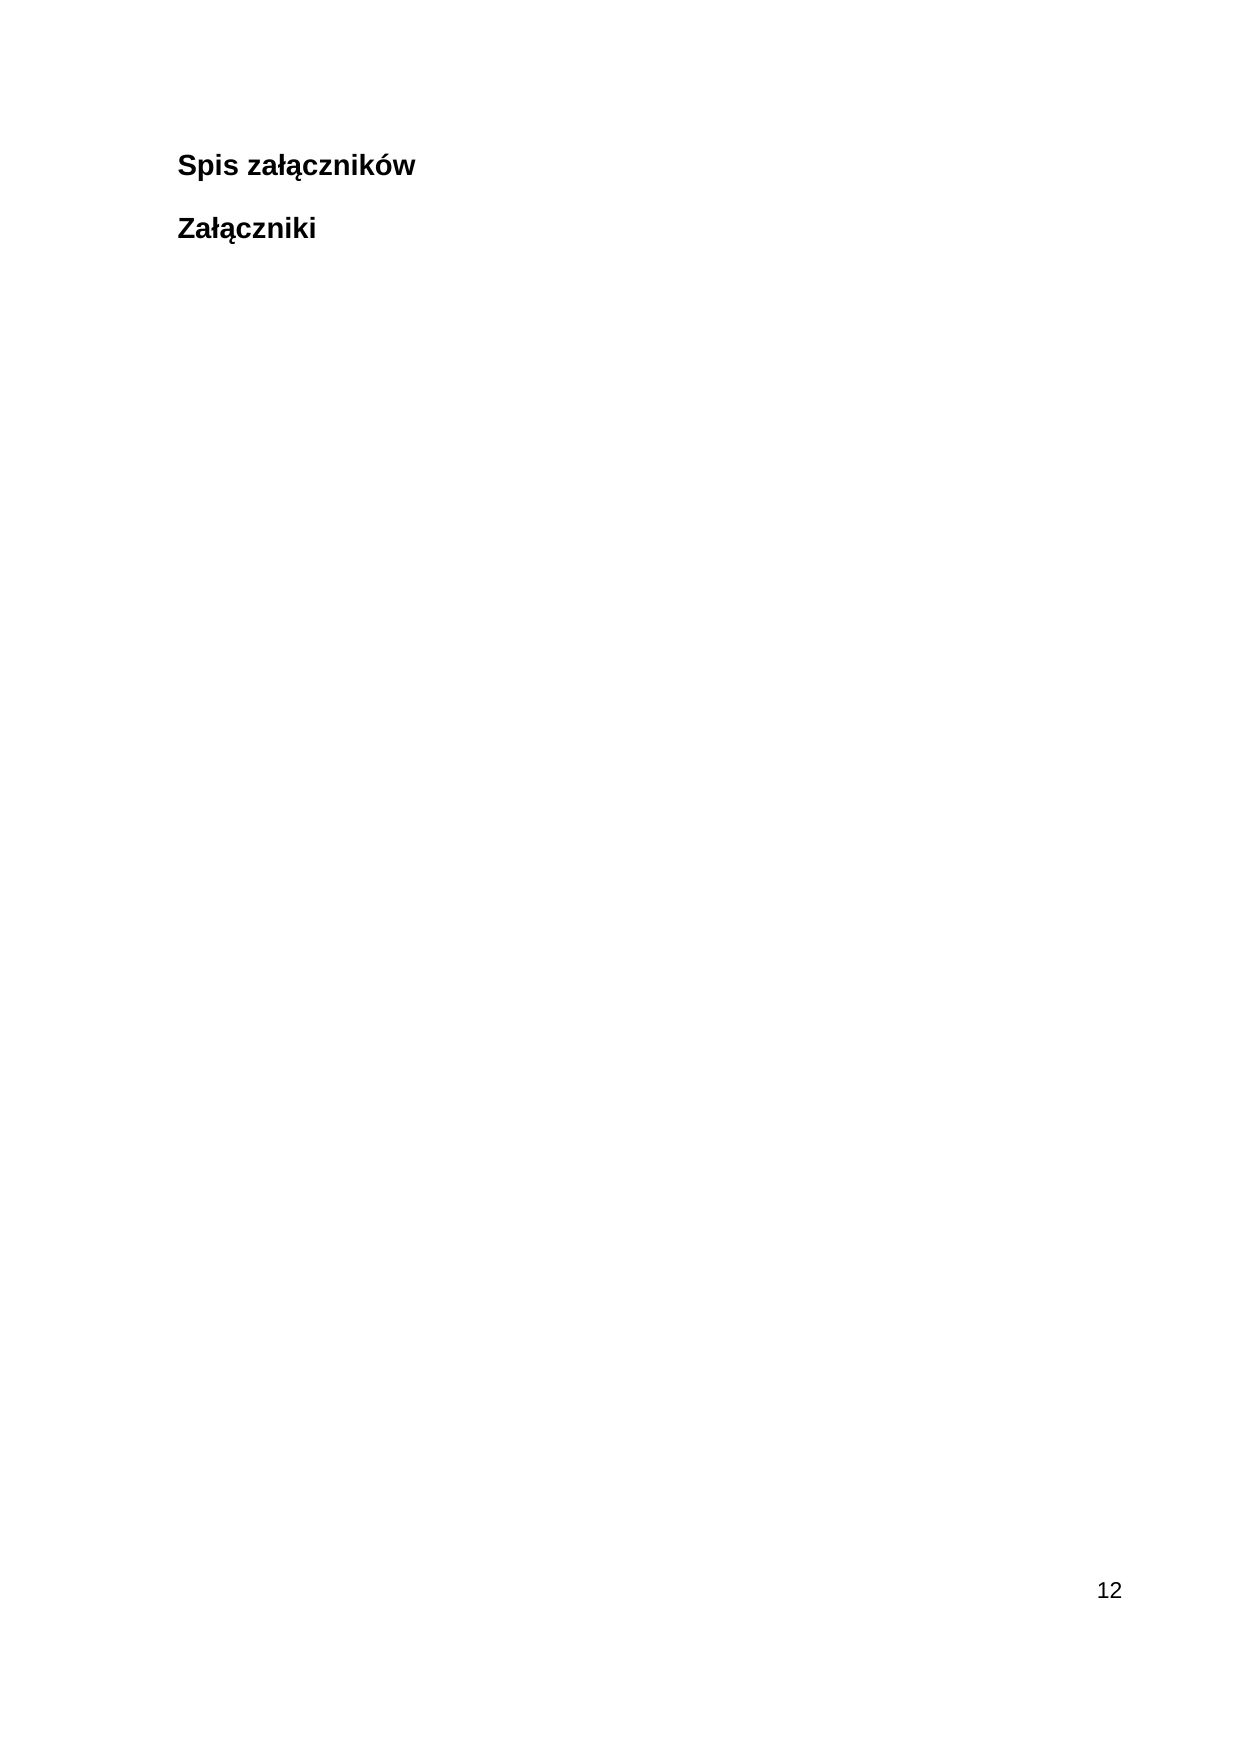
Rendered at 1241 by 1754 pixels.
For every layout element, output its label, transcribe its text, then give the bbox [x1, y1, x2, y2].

subtitle Spis załączników [177, 148, 1122, 181]
subtitle Załączniki [177, 211, 1122, 245]
